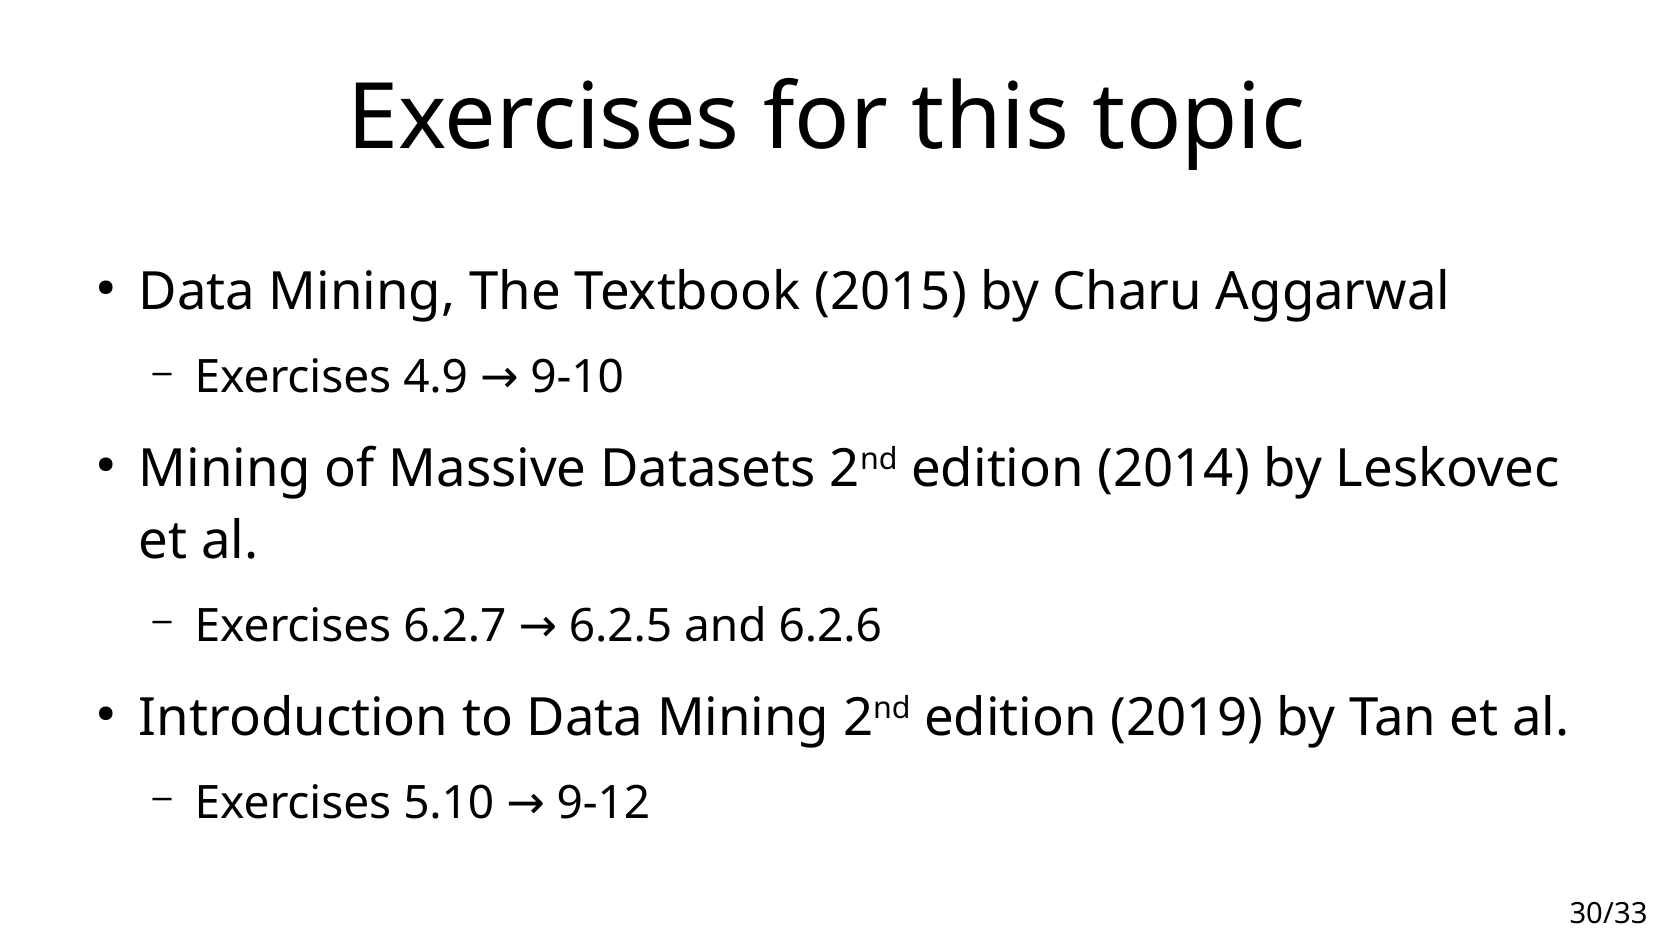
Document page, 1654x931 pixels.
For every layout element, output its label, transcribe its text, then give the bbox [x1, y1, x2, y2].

title Exercises for this topic [82, 1, 1571, 226]
list Data Mining, The Textbook (2015) by Charu Aggarwal Exercises 4.9 → 9-10 Mining of Massive Datasets 2nd edition (2014) by Leskovec et al. Exercises 6.2.7 → 6.2.5 and 6.2.6 Introduction to Data Mining 2nd edition (2019) by Tan et al. Exercises 5.10 → 9-12 [82, 253, 1571, 859]
